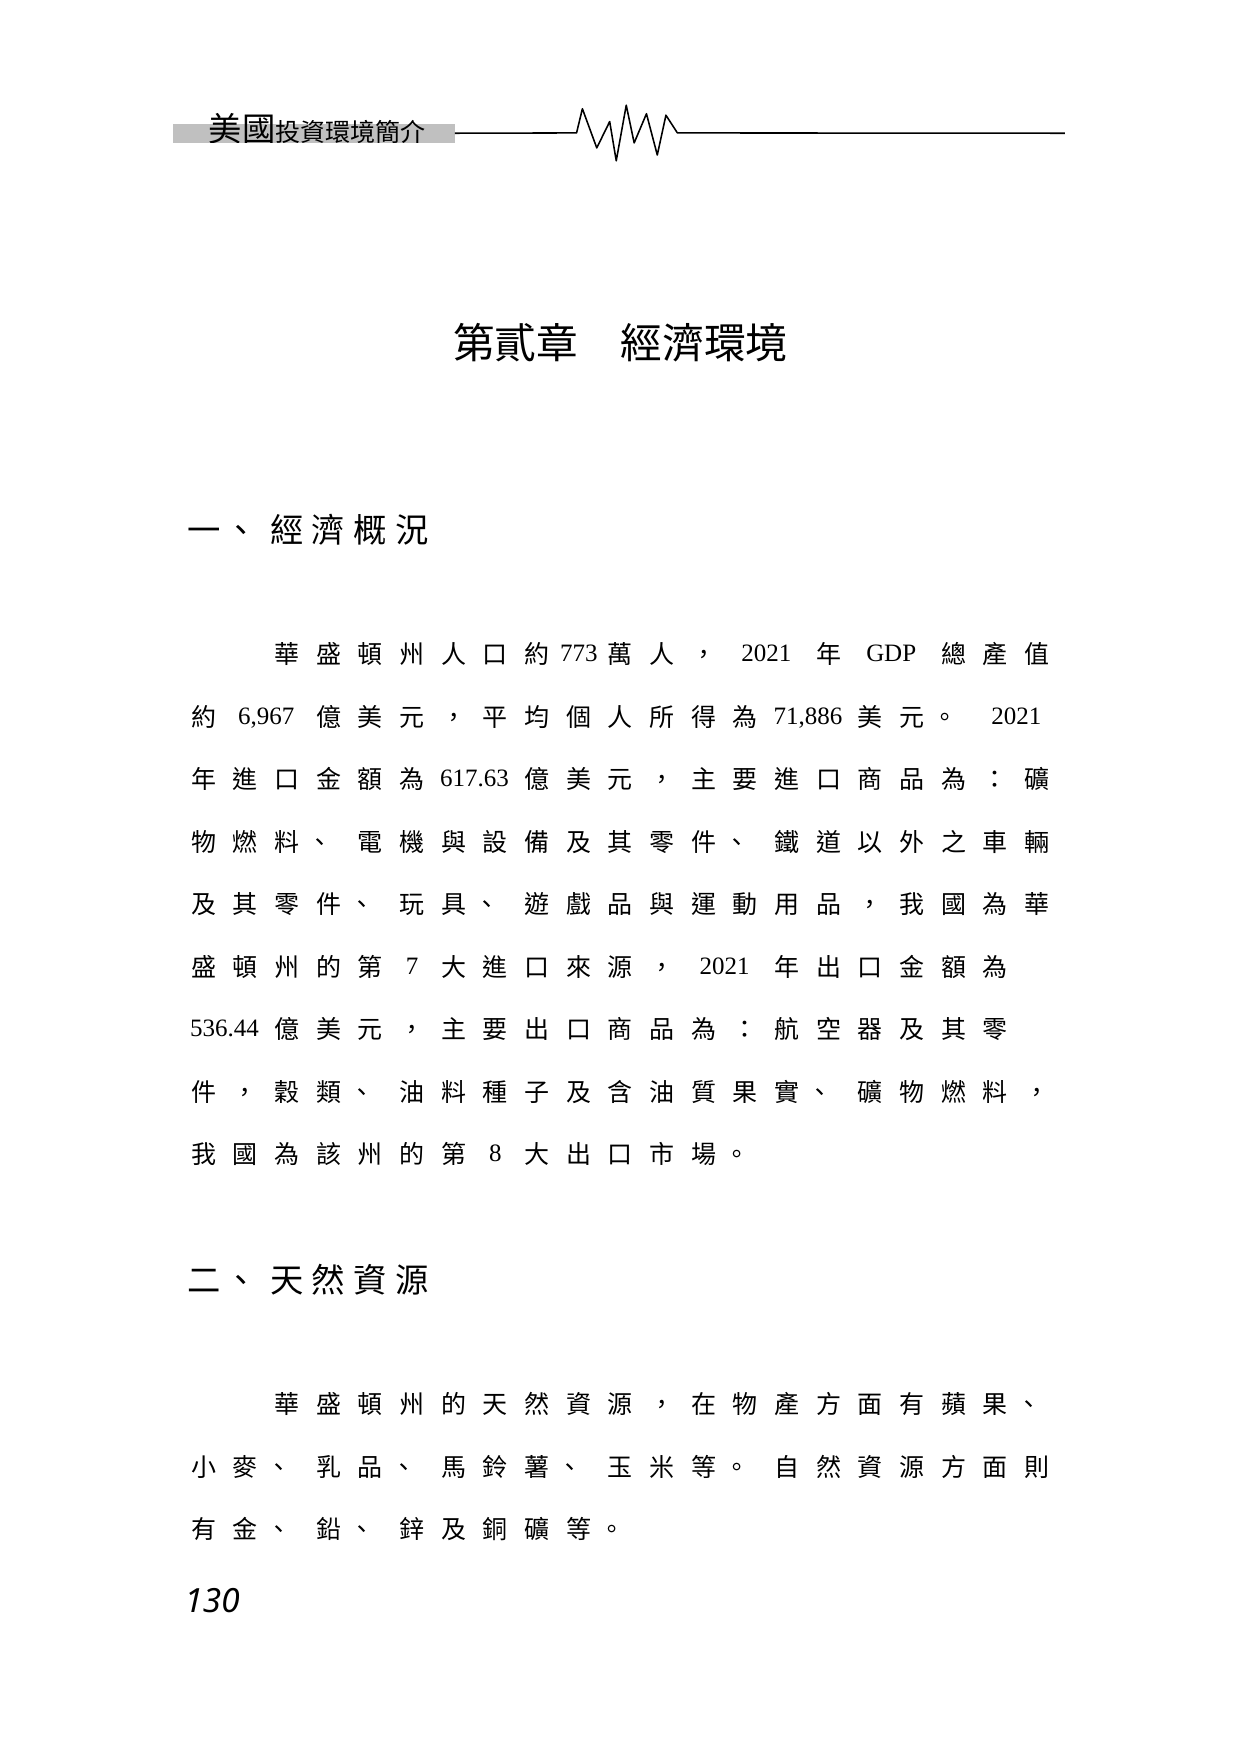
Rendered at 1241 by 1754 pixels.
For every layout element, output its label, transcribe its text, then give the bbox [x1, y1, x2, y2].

text 華盛頓州人口約773萬人，2021年GDP總產值約6,967億美元，平均個人所得為71,886美元。2021年進口金額為617.63億美元，主要進口商品為：礦物燃料、電機與設備及其零件、鐵道以外之車輛及其零件、玩具、遊戲品與運動用品，我國為華盛頓州的第7大進口來源，2021年出口金額為536.44億美元，主要出口商品為：航空器及其零件，穀類、油料種子及含油質果實、礦物燃料，我國為該州的第8大出口市場。 [183, 611, 1058, 1174]
text 第貳章 經濟環境 [183, 299, 1058, 361]
text 一、經濟概況 [183, 486, 1058, 549]
text 二、天然資源 [183, 1236, 1058, 1299]
text 華盛頓州的天然資源，在物產方面有蘋果、小麥、乳品、馬鈴薯、玉米等。自然資源方面則有金、鉛、鋅及銅礦等。 [183, 1361, 1058, 1549]
